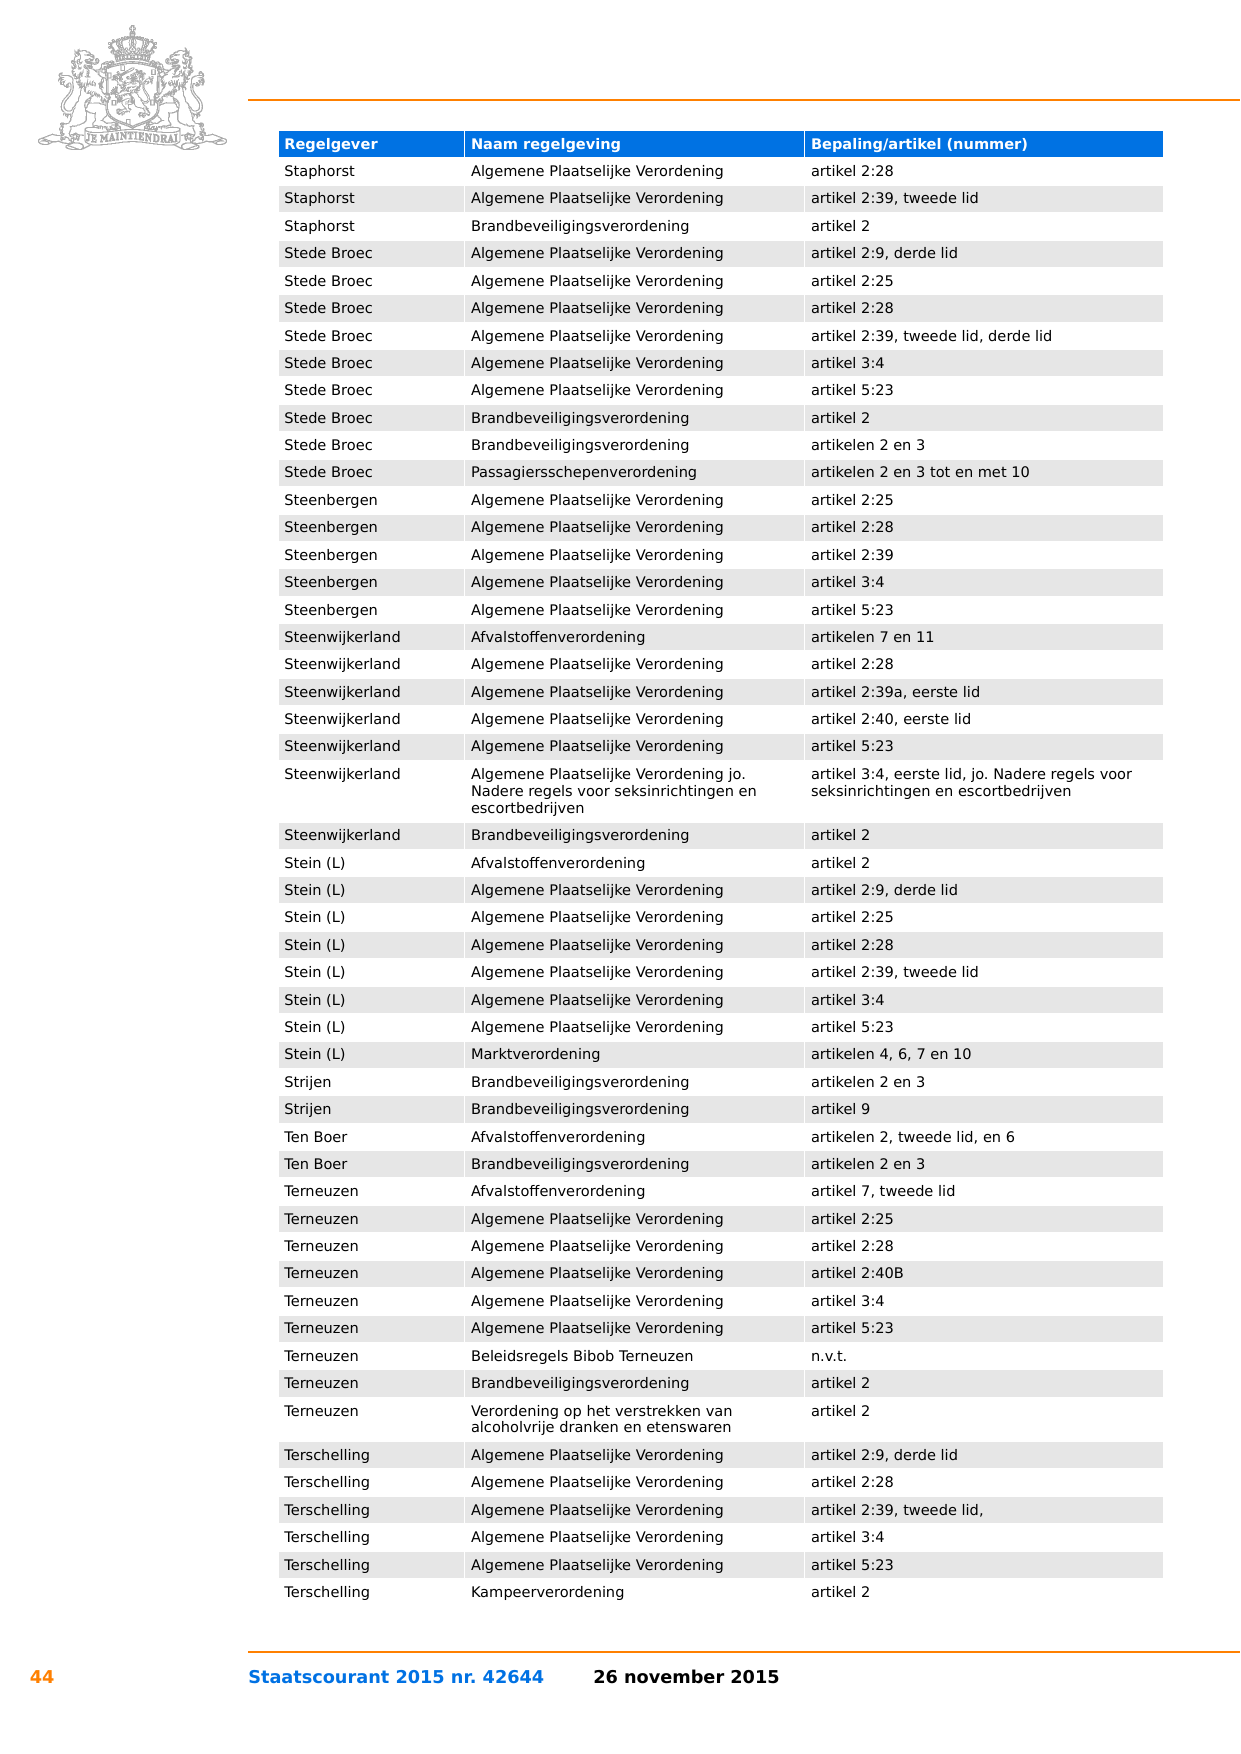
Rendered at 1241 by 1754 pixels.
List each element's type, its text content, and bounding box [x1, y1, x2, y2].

table_header Naam regelgeving [465, 131, 804, 157]
table_cell Staphorst [279, 158, 464, 185]
table_cell Stein (L) [279, 877, 464, 903]
table_cell artikel 9 [805, 1096, 1163, 1123]
table_cell artikel 2 [805, 405, 1163, 431]
table_cell artikel 2:28 [805, 1233, 1163, 1260]
table_cell artikelen 2 en 3 [805, 1151, 1163, 1177]
table_cell Algemene Plaatselijke Verordening [465, 877, 804, 903]
table_cell artikel 5:23 [805, 1316, 1163, 1342]
table_cell Marktverordening [465, 1042, 804, 1068]
table_cell Terneuzen [279, 1398, 464, 1441]
table_cell Algemene Plaatselijke Verordening [465, 1497, 804, 1523]
table_cell Algemene Plaatselijke Verordening [465, 515, 804, 541]
table_cell n.v.t. [805, 1343, 1163, 1369]
table_cell Algemene Plaatselijke Verordening [465, 959, 804, 986]
table_cell Terneuzen [279, 1206, 464, 1232]
table_cell artikel 2:28 [805, 932, 1163, 958]
table_cell Afvalstoffenverordening [465, 1124, 804, 1150]
table_cell Beleidsregels Bibob Terneuzen [465, 1343, 804, 1369]
table_cell artikel 2:9, derde lid [805, 1442, 1163, 1468]
table_cell Algemene Plaatselijke Verordening [465, 241, 804, 267]
table_cell Ten Boer [279, 1124, 464, 1150]
table_cell Algemene Plaatselijke Verordening [465, 597, 804, 623]
table_cell artikel 2:25 [805, 487, 1163, 513]
table_cell Algemene Plaatselijke Verordening [465, 734, 804, 760]
table_cell Terschelling [279, 1470, 464, 1496]
table_cell artikel 2:28 [805, 1470, 1163, 1496]
table_cell artikel 2:39, tweede lid, derde lid [805, 323, 1163, 349]
table_cell Algemene Plaatselijke Verordening [465, 1442, 804, 1468]
table_cell Steenwijkerland [279, 706, 464, 733]
table_cell Steenwijkerland [279, 624, 464, 650]
table_cell artikel 2:39 [805, 542, 1163, 568]
table_cell Algemene Plaatselijke Verordening [465, 706, 804, 733]
table_cell Stede Broec [279, 432, 464, 459]
table_cell Steenwijkerland [279, 651, 464, 678]
table_cell Stede Broec [279, 323, 464, 349]
table_cell artikelen 2, tweede lid, en 6 [805, 1124, 1163, 1150]
table_cell Brandbeveiligingsverordening [465, 432, 804, 459]
table_cell Terneuzen [279, 1370, 464, 1397]
table_cell Terneuzen [279, 1261, 464, 1287]
table_cell Terneuzen [279, 1343, 464, 1369]
table_cell artikel 3:4 [805, 987, 1163, 1013]
table_cell Stede Broec [279, 295, 464, 322]
table_cell artikel 2:40B [805, 1261, 1163, 1287]
table_cell Staphorst [279, 213, 464, 239]
table_cell artikel 5:23 [805, 734, 1163, 760]
table_cell Terschelling [279, 1524, 464, 1551]
table_cell artikel 5:23 [805, 378, 1163, 404]
table_cell artikel 3:4 [805, 1288, 1163, 1314]
table_cell Strijen [279, 1096, 464, 1123]
table_cell Terneuzen [279, 1179, 464, 1205]
table_cell artikelen 2 en 3 tot en met 10 [805, 460, 1163, 486]
table_cell Steenwijkerland [279, 734, 464, 760]
table_cell artikel 2:9, derde lid [805, 241, 1163, 267]
table_cell Terneuzen [279, 1288, 464, 1314]
table_cell Brandbeveiligingsverordening [465, 1096, 804, 1123]
table_cell artikelen 4, 6, 7 en 10 [805, 1042, 1163, 1068]
table_cell artikelen 2 en 3 [805, 432, 1163, 459]
table_cell artikel 3:4 [805, 1524, 1163, 1551]
table_cell artikel 2:25 [805, 1206, 1163, 1232]
table_cell Terschelling [279, 1579, 464, 1605]
table_cell artikelen 2 en 3 [805, 1069, 1163, 1095]
table_cell Brandbeveiligingsverordening [465, 823, 804, 849]
table_cell artikel 5:23 [805, 1552, 1163, 1578]
table_cell Algemene Plaatselijke Verordening [465, 1470, 804, 1496]
table_header Regelgever [279, 131, 464, 157]
table_cell Steenwijkerland [279, 823, 464, 849]
table_cell Algemene Plaatselijke Verordening [465, 1524, 804, 1551]
table_cell Algemene Plaatselijke Verordening jo. Nadere regels voor seksinrichtingen en escortbedrijven [465, 761, 804, 821]
table_cell Algemene Plaatselijke Verordening [465, 542, 804, 568]
table_cell artikel 2 [805, 850, 1163, 876]
table_cell Brandbeveiligingsverordening [465, 1151, 804, 1177]
table_cell Steenwijkerland [279, 679, 464, 705]
table_cell Afvalstoffenverordening [465, 624, 804, 650]
table_cell Steenbergen [279, 515, 464, 541]
table_cell Algemene Plaatselijke Verordening [465, 651, 804, 678]
table_cell artikel 2:28 [805, 515, 1163, 541]
table_cell Algemene Plaatselijke Verordening [465, 323, 804, 349]
table_cell Stein (L) [279, 959, 464, 986]
table_cell Terschelling [279, 1442, 464, 1468]
table_cell artikel 3:4 [805, 569, 1163, 596]
table_cell Kampeerverordening [465, 1579, 804, 1605]
table_cell Algemene Plaatselijke Verordening [465, 1288, 804, 1314]
table_cell Algemene Plaatselijke Verordening [465, 378, 804, 404]
table_cell Algemene Plaatselijke Verordening [465, 1552, 804, 1578]
table_cell Algemene Plaatselijke Verordening [465, 987, 804, 1013]
table_cell artikel 2:39, tweede lid [805, 959, 1163, 986]
table_cell artikel 5:23 [805, 1014, 1163, 1041]
table_cell artikel 2:28 [805, 295, 1163, 322]
table_cell Stede Broec [279, 241, 464, 267]
table_cell Algemene Plaatselijke Verordening [465, 158, 804, 185]
table_cell artikel 2 [805, 1398, 1163, 1441]
table_cell Algemene Plaatselijke Verordening [465, 350, 804, 376]
table_cell Algemene Plaatselijke Verordening [465, 487, 804, 513]
table_cell artikel 2:40, eerste lid [805, 706, 1163, 733]
picture [38, 25, 227, 150]
table_cell Brandbeveiligingsverordening [465, 1370, 804, 1397]
table_header Bepaling/artikel (nummer) [805, 131, 1163, 157]
table_cell Stein (L) [279, 905, 464, 931]
table_cell artikel 3:4 [805, 350, 1163, 376]
table_cell Afvalstoffenverordening [465, 850, 804, 876]
table_cell Stede Broec [279, 378, 464, 404]
table_cell artikel 2:9, derde lid [805, 877, 1163, 903]
table_cell Stein (L) [279, 850, 464, 876]
table_cell Stede Broec [279, 460, 464, 486]
table_cell Algemene Plaatselijke Verordening [465, 1261, 804, 1287]
table_cell Brandbeveiligingsverordening [465, 1069, 804, 1095]
table_cell artikel 2 [805, 213, 1163, 239]
table_cell Algemene Plaatselijke Verordening [465, 932, 804, 958]
table_cell Stein (L) [279, 932, 464, 958]
table_cell artikel 2:39a, eerste lid [805, 679, 1163, 705]
table_cell artikel 2 [805, 823, 1163, 849]
table_cell Brandbeveiligingsverordening [465, 405, 804, 431]
table_cell Algemene Plaatselijke Verordening [465, 1206, 804, 1232]
table_cell Staphorst [279, 186, 464, 212]
table_cell Steenbergen [279, 487, 464, 513]
table_cell artikel 2:28 [805, 158, 1163, 185]
table_cell artikel 2:39, tweede lid [805, 186, 1163, 212]
table_cell Terschelling [279, 1552, 464, 1578]
table_cell Algemene Plaatselijke Verordening [465, 1233, 804, 1260]
table_cell Stede Broec [279, 350, 464, 376]
table_cell Stein (L) [279, 1042, 464, 1068]
table_cell Stede Broec [279, 268, 464, 294]
table_cell Passagiersschepenverordening [465, 460, 804, 486]
table_cell Steenbergen [279, 597, 464, 623]
table_cell Terneuzen [279, 1316, 464, 1342]
table_cell Algemene Plaatselijke Verordening [465, 569, 804, 596]
table_cell artikel 2:25 [805, 268, 1163, 294]
table_cell Steenwijkerland [279, 761, 464, 821]
table_cell Algemene Plaatselijke Verordening [465, 905, 804, 931]
table_cell Terneuzen [279, 1233, 464, 1260]
table_cell Steenbergen [279, 542, 464, 568]
table_cell artikel 2:28 [805, 651, 1163, 678]
table_cell Brandbeveiligingsverordening [465, 213, 804, 239]
table_cell Ten Boer [279, 1151, 464, 1177]
table_cell artikel 2 [805, 1579, 1163, 1605]
table_cell Algemene Plaatselijke Verordening [465, 268, 804, 294]
table_cell Algemene Plaatselijke Verordening [465, 295, 804, 322]
table_cell Algemene Plaatselijke Verordening [465, 1316, 804, 1342]
table_cell Stein (L) [279, 987, 464, 1013]
table_cell Steenbergen [279, 569, 464, 596]
table_cell artikel 2:39, tweede lid, [805, 1497, 1163, 1523]
table_cell artikelen 7 en 11 [805, 624, 1163, 650]
table_cell Verordening op het verstrekken van alcoholvrije dranken en etenswaren [465, 1398, 804, 1441]
table_cell artikel 5:23 [805, 597, 1163, 623]
table_cell Afvalstoffenverordening [465, 1179, 804, 1205]
table_cell Algemene Plaatselijke Verordening [465, 679, 804, 705]
table_cell Strijen [279, 1069, 464, 1095]
table_cell Stein (L) [279, 1014, 464, 1041]
table_cell Algemene Plaatselijke Verordening [465, 186, 804, 212]
table_cell artikel 2 [805, 1370, 1163, 1397]
table_cell artikel 3:4, eerste lid, jo. Nadere regels voor seksinrichtingen en escortbedrijven [805, 761, 1163, 821]
table_cell Terschelling [279, 1497, 464, 1523]
table_cell artikel 7, tweede lid [805, 1179, 1163, 1205]
table_cell Algemene Plaatselijke Verordening [465, 1014, 804, 1041]
table_cell Stede Broec [279, 405, 464, 431]
table_cell artikel 2:25 [805, 905, 1163, 931]
